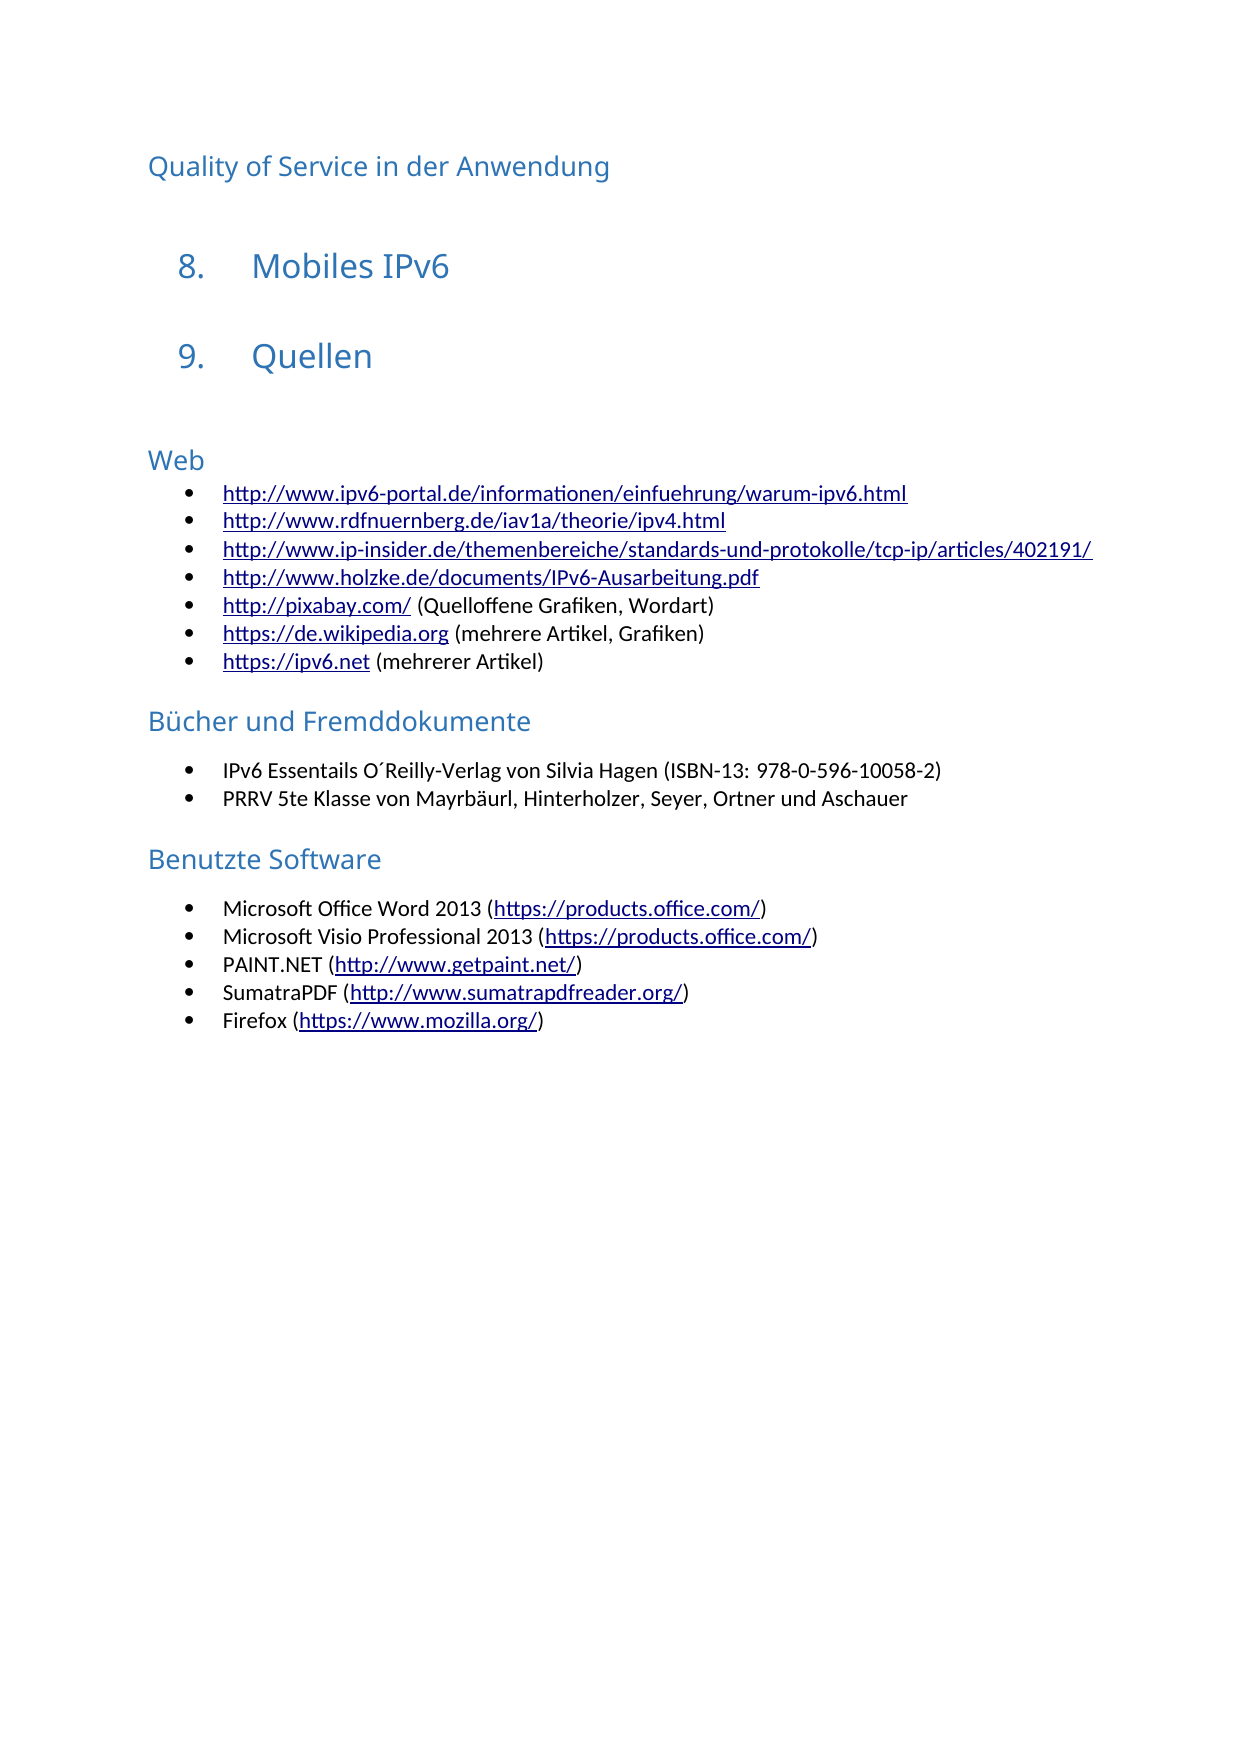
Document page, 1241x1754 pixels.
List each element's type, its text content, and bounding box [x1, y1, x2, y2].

list PAINT.NET (http://www.getpaint.net/) [185, 950, 1093, 978]
list https://ipv6.net (mehrerer Artikel) [185, 647, 1093, 675]
subtitle Quality of Service in der Anwendung [148, 148, 1093, 184]
text Web [148, 442, 1093, 479]
list Quellen [177, 333, 1093, 378]
list https://de.wikipedia.org (mehrere Artikel, Grafiken) [185, 619, 1093, 647]
list Microsoft Office Word 2013 (https://products.office.com/) [185, 894, 1093, 922]
list Mobiles IPv6 [177, 243, 1093, 288]
list IPv6 Essentails O´Reilly-Verlag von Silvia Hagen (ISBN-13: 978-0-596-10058-2) [185, 756, 1093, 784]
list PRRV 5te Klasse von Mayrbäurl, Hinterholzer, Seyer, Ortner und Aschauer [185, 784, 1093, 812]
list http://pixabay.com/ (Quelloffene Grafiken, Wordart) [185, 591, 1093, 619]
list http://www.ipv6-portal.de/informationen/einfuehrung/warum-ipv6.html [185, 479, 1093, 507]
subtitle Benutzte Software [148, 840, 1093, 877]
list http://www.ip-insider.de/themenbereiche/standards-und-protokolle/tcp-ip/articles/402191/ [185, 535, 1093, 563]
list Firefox (https://www.mozilla.org/) [185, 1006, 1093, 1034]
list Microsoft Visio Professional 2013 (https://products.office.com/) [185, 922, 1093, 950]
subtitle Bücher und Fremddokumente [148, 703, 1093, 740]
list http://www.rdfnuernberg.de/iav1a/theorie/ipv4.html [185, 507, 1093, 535]
list http://www.holzke.de/documents/IPv6-Ausarbeitung.pdf [185, 563, 1093, 591]
list SumatraPDF (http://www.sumatrapdfreader.org/) [185, 978, 1093, 1006]
